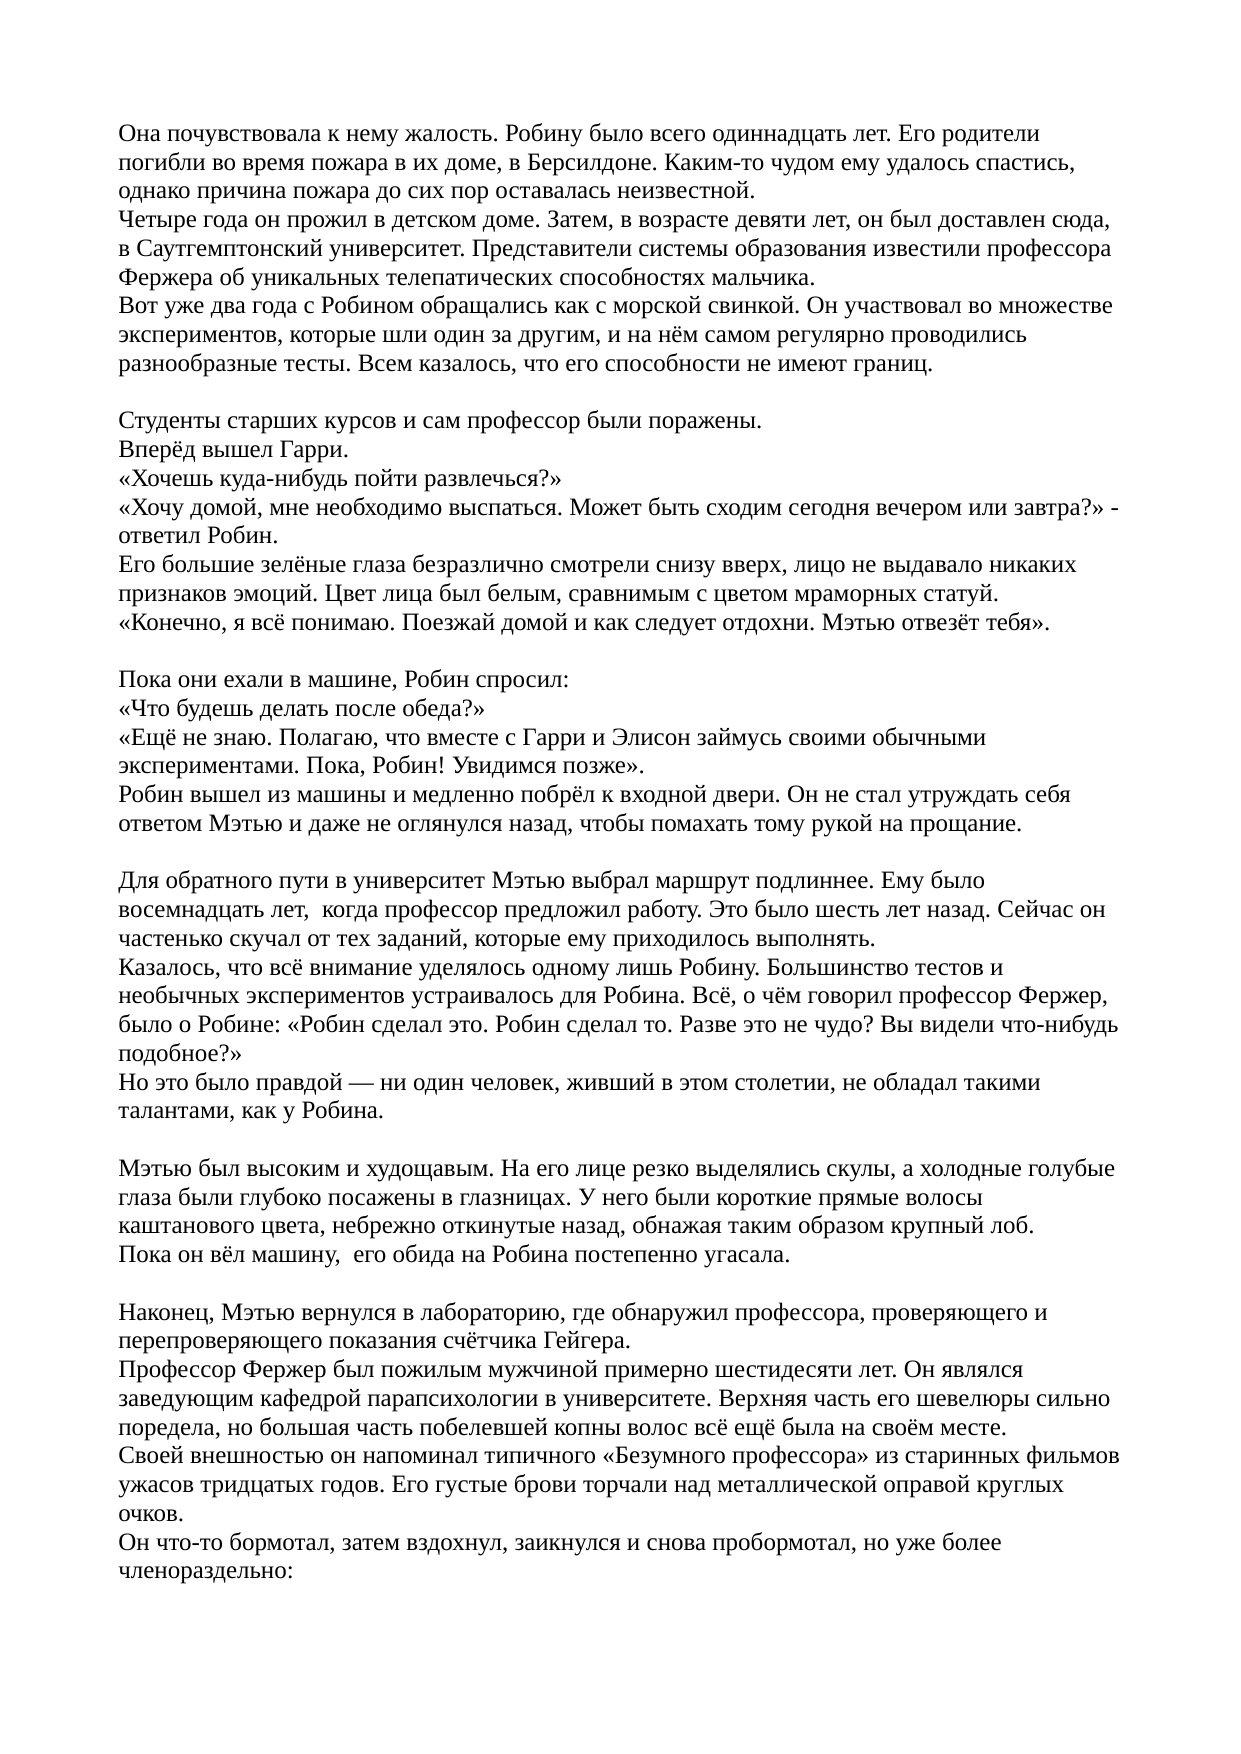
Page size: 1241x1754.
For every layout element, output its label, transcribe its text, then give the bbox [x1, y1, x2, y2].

text «Конечно, я всё понимаю. Поезжай домой и как следует отдохни. Мэтью отвезёт тебя». [118, 607, 1122, 636]
text Вперёд вышел Гарри. [118, 434, 1122, 463]
text Робин вышел из машины и медленно побрёл к входной двери. Он не стал утруждать себя ответом Мэтью и даже не оглянулся назад, чтобы помахать тому рукой на прощание. [118, 779, 1122, 837]
text Своей внешностью он напоминал типичного «Безумного профессора» из старинных фильмов ужасов тридцатых годов. Его густые брови торчали над металлической оправой круглых очков. [118, 1441, 1122, 1527]
text «Хочу домой, мне необходимо выспаться. Может быть сходим сегодня вечером или завтра?» - ответил Робин. [118, 492, 1122, 549]
text Она почувствовала к нему жалость. Робину было всего одиннадцать лет. Его родители погибли во время пожара в их доме, в Берсилдоне. Каким-то чудом ему удалось спастись, однако причина пожара до сих пор оставалась неизвестной. [118, 118, 1122, 204]
text Наконец, Мэтью вернулся в лабораторию, где обнаружил профессора, проверяющего и перепроверяющего показания счётчика Гейгера. [118, 1297, 1122, 1354]
text Но это было правдой — ни один человек, живший в этом столетии, не обладал такими талантами, как у Робина. [118, 1067, 1122, 1124]
text Пока они ехали в машине, Робин спросил: [118, 664, 1122, 693]
text «Что будешь делать после обеда?» [118, 693, 1122, 722]
text Для обратного пути в университет Мэтью выбрал маршрут подлиннее. Ему было восемнадцать лет, когда профессор предложил работу. Это было шесть лет назад. Сейчас он частенько скучал от тех заданий, которые ему приходилось выполнять. [118, 866, 1122, 952]
text Студенты старших курсов и сам профессор были поражены. [118, 406, 1122, 434]
text «Ещё не знаю. Полагаю, что вместе с Гарри и Элисон займусь своими обычными экспериментами. Пока, Робин! Увидимся позже». [118, 722, 1122, 779]
text Казалось, что всё внимание уделялось одному лишь Робину. Большинство тестов и необычных экспериментов устраивалось для Робина. Всё, о чём говорил профессор Фержер, было о Робине: «Робин сделал это. Робин сделал то. Разве это не чудо? Вы видели что-нибудь подобное?» [118, 952, 1122, 1067]
text Его большие зелёные глаза безразлично смотрели снизу вверх, лицо не выдавало никаких признаков эмоций. Цвет лица был белым, сравнимым с цветом мраморных статуй. [118, 549, 1122, 607]
text Профессор Фержер был пожилым мужчиной примерно шестидесяти лет. Он являлся заведующим кафедрой парапсихологии в университете. Верхняя часть его шевелюры сильно поредела, но большая часть побелевшей копны волос всё ещё была на своём месте. [118, 1354, 1122, 1441]
text Мэтью был высоким и худощавым. На его лице резко выделялись скулы, а холодные голубые глаза были глубоко посажены в глазницах. У него были короткие прямые волосы каштанового цвета, небрежно откинутые назад, обнажая таким образом крупный лоб. [118, 1153, 1122, 1239]
text Пока он вёл машину, его обида на Робина постепенно угасала. [118, 1239, 1122, 1268]
text «Хочешь куда-нибудь пойти развлечься?» [118, 463, 1122, 492]
text Вот уже два года с Робином обращались как с морской свинкой. Он участвовал во множестве экспериментов, которые шли один за другим, и на нём самом регулярно проводились разнообразные тесты. Всем казалось, что его способности не имеют границ. [118, 291, 1122, 377]
text Четыре года он прожил в детском доме. Затем, в возрасте девяти лет, он был доставлен сюда, в Саутгемптонский университет. Представители системы образования известили профессора Фержера об уникальных телепатических способностях мальчика. [118, 204, 1122, 291]
text Он что-то бормотал, затем вздохнул, заикнулся и снова пробормотал, но уже более членораздельно: [118, 1527, 1122, 1584]
